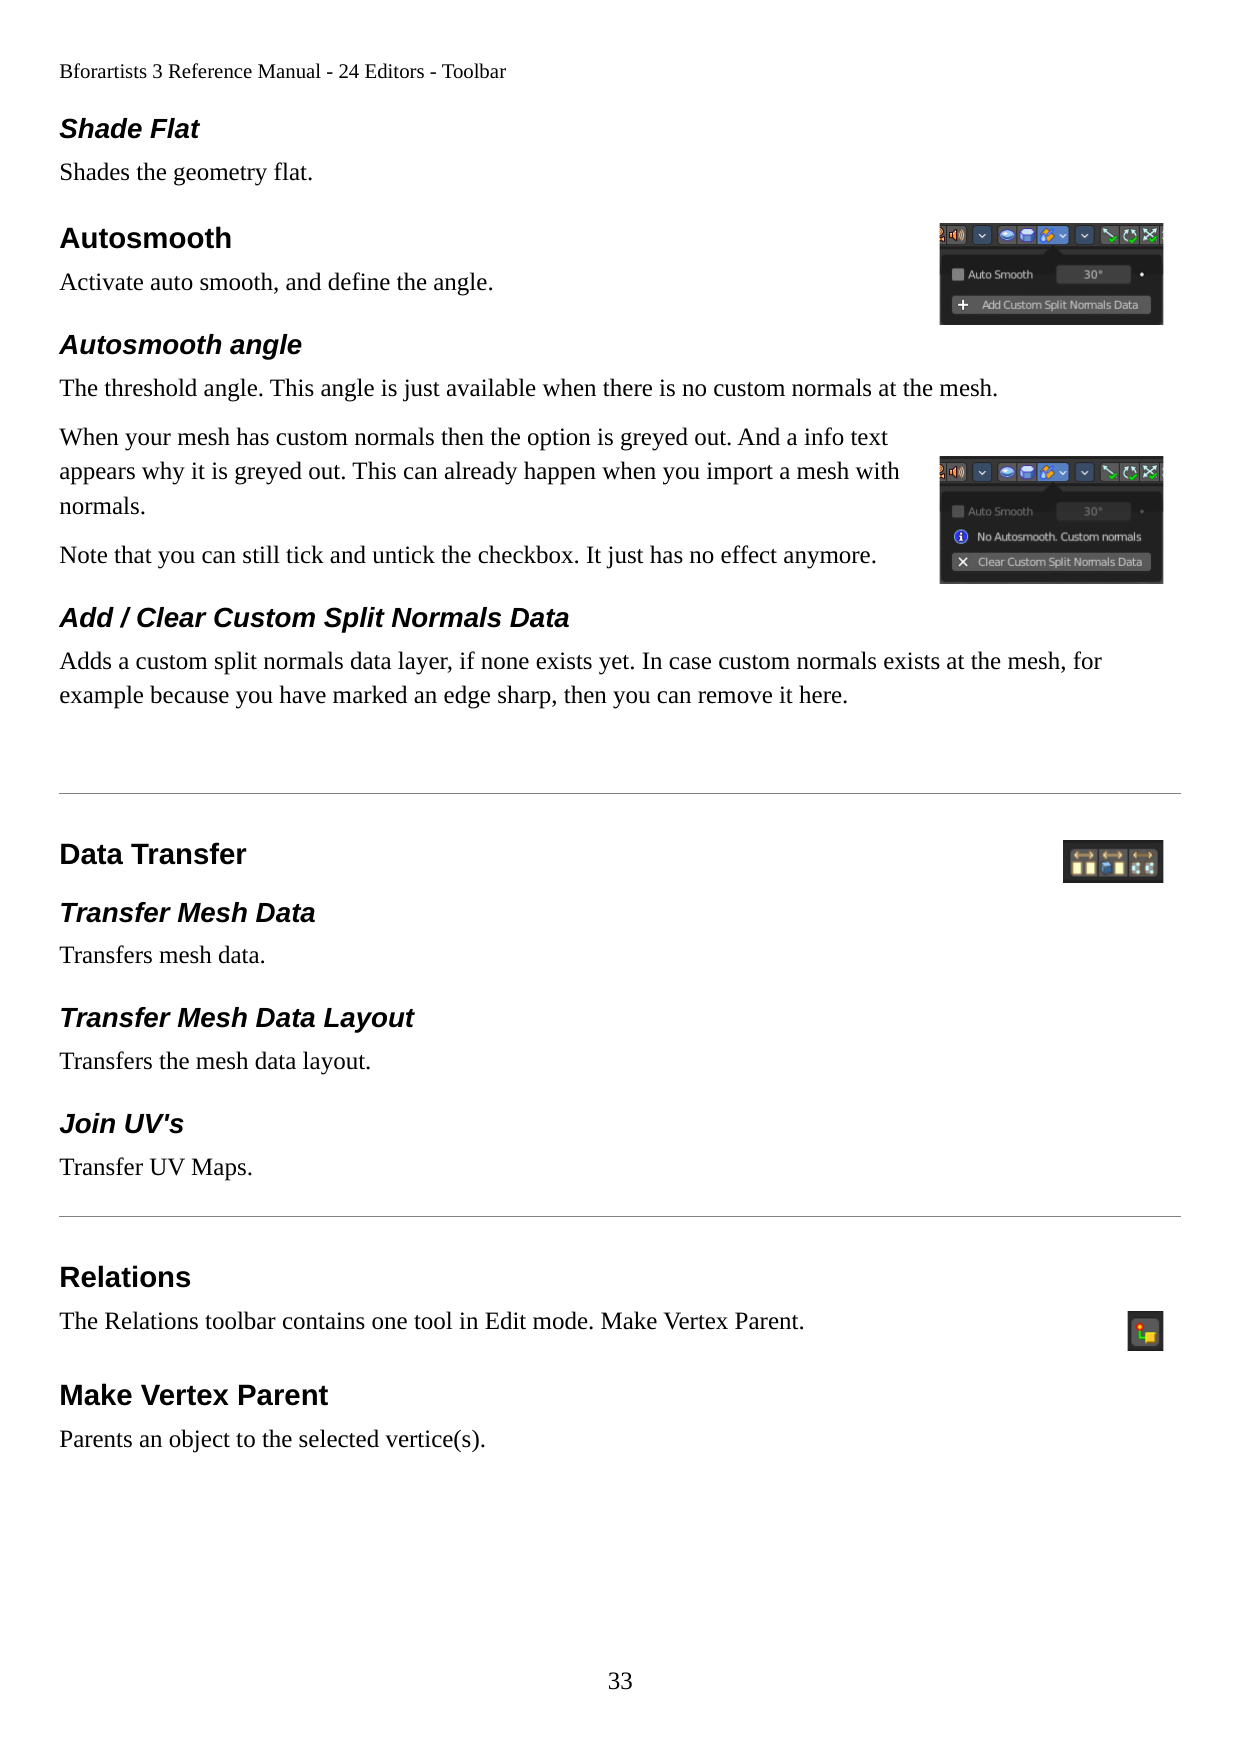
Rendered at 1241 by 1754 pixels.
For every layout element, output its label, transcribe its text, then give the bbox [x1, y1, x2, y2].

subtitle Transfer Mesh Data [59, 896, 1181, 928]
subtitle Relations [59, 1260, 1181, 1294]
subtitle Autosmooth [59, 221, 1181, 254]
text Note that you can still tick and untick the checkbox. It just has no effect anymore. [59, 540, 939, 569]
text Adds a custom split normals data layer, if none exists yet. In case custom normals exists at the mesh, for example because you have marked an edge sharp, then you can remove it here. [59, 646, 1181, 709]
subtitle Data Transfer [59, 837, 1181, 871]
subtitle Add / Clear Custom Split Normals Data [59, 601, 1181, 633]
picture [939, 456, 1164, 584]
text When your mesh has custom normals then the option is greyed out. And a info text appears why it is greyed out. This can already happen when you import a mesh with normals. [59, 422, 1181, 519]
text Transfer UV Maps. [59, 1152, 1181, 1181]
text The threshold angle. This angle is just available when there is no custom normals at the mesh. [59, 373, 1181, 402]
text Shades the geometry flat. [59, 157, 1181, 186]
subtitle Shade Flat [59, 113, 1181, 144]
picture [1063, 840, 1164, 883]
subtitle Autosmooth angle [59, 328, 1181, 360]
subtitle Make Vertex Parent [59, 1378, 1181, 1412]
text Transfers mesh data. [59, 940, 1181, 969]
picture [939, 223, 1164, 325]
text Activate auto smooth, and define the angle. [59, 267, 939, 296]
text Parents an object to the selected vertice(s). [59, 1424, 1181, 1453]
subtitle Join UV's [59, 1108, 1181, 1140]
text Transfers the mesh data layout. [59, 1046, 1181, 1075]
picture [1127, 1311, 1164, 1351]
subtitle Transfer Mesh Data Layout [59, 1002, 1181, 1034]
text The Relations toolbar contains one tool in Edit mode. Make Vertex Parent. [59, 1306, 1181, 1335]
